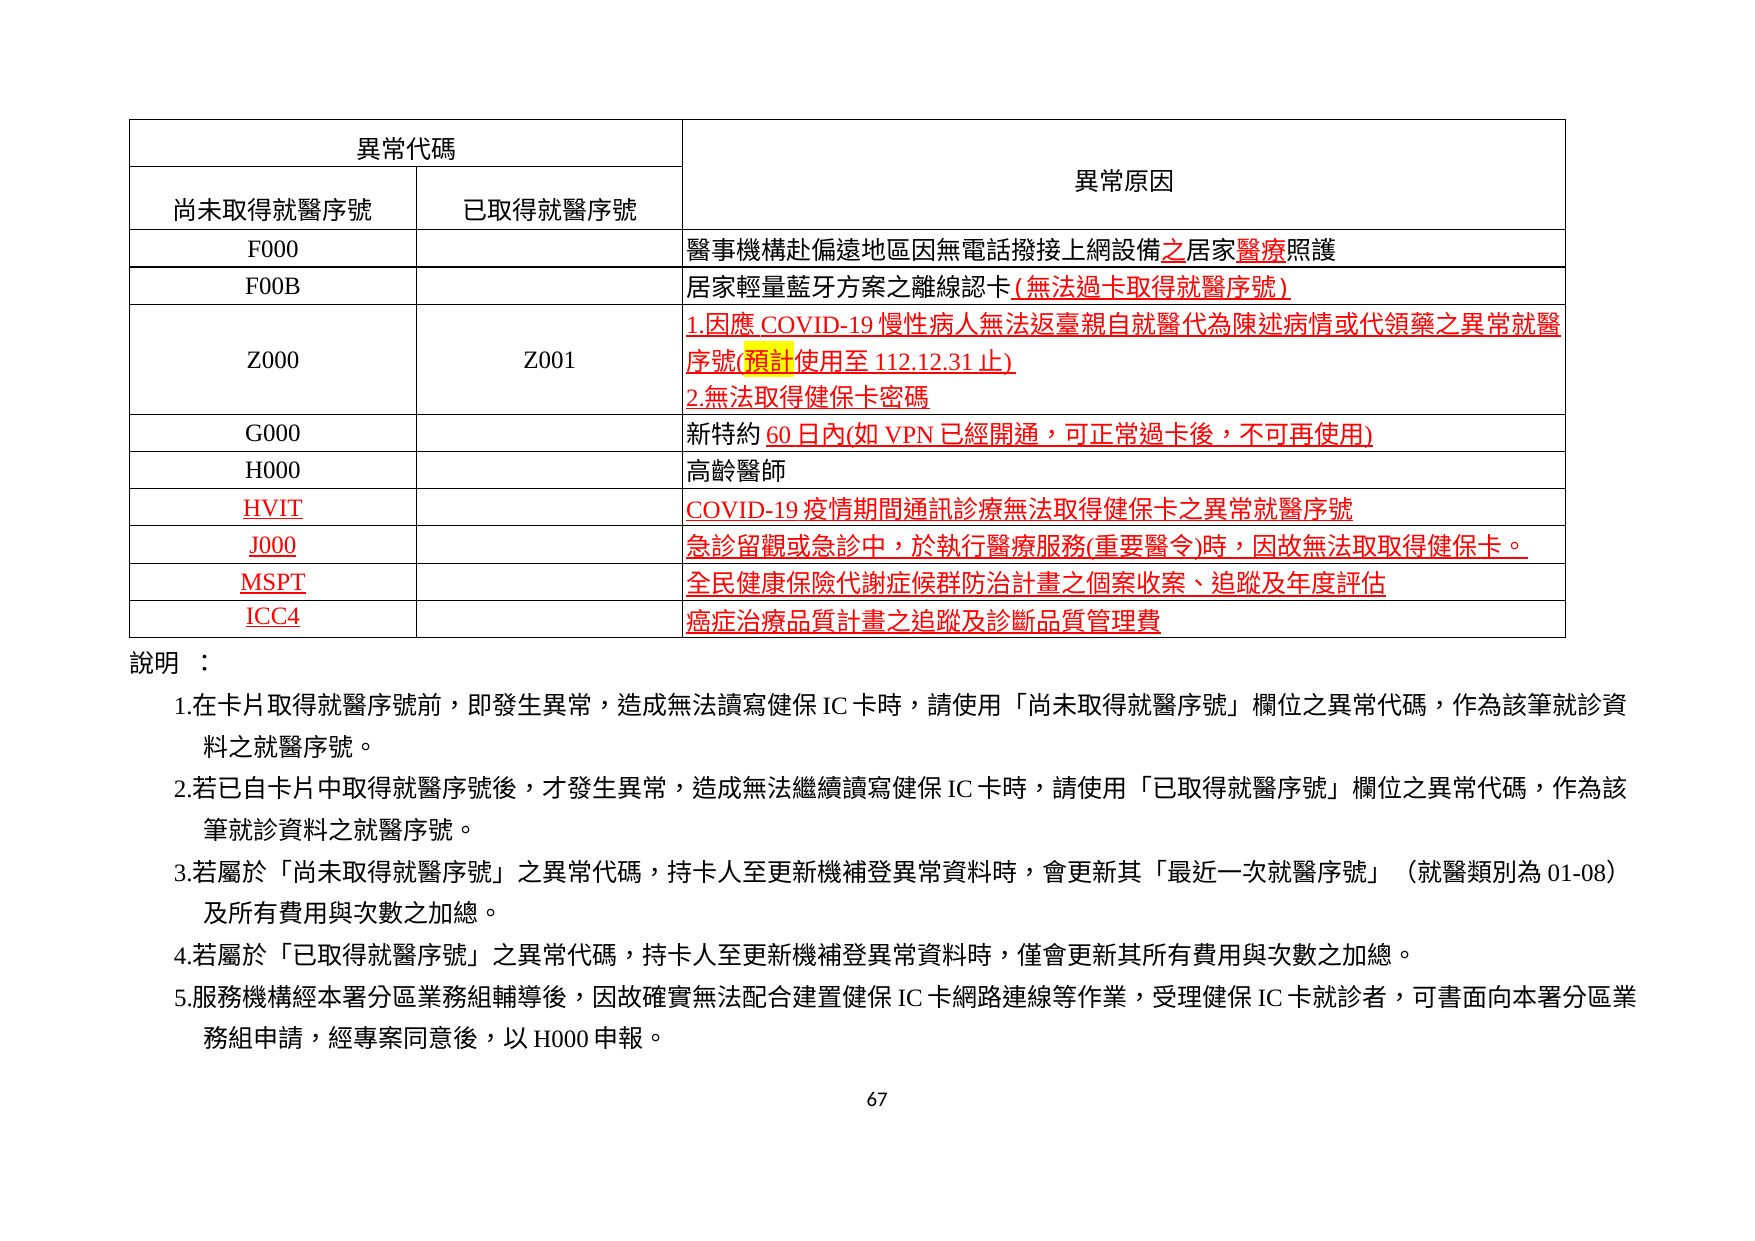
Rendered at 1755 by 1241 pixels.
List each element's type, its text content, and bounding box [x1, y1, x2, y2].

table_cell 居家輕量藍牙方案之離線認卡(無法過卡取得就醫序號) [683, 268, 1565, 304]
table_cell HVIT [130, 489, 416, 525]
table_cell MSPT [130, 564, 416, 600]
table_cell [417, 268, 682, 304]
table_cell H000 [130, 452, 416, 488]
table_cell Z000 [130, 305, 416, 413]
table_cell Z001 [417, 305, 682, 413]
table_cell 醫事機構赴偏遠地區因無電話撥接上網設備之居家醫療照護 [683, 230, 1565, 266]
table_cell ICC4 [130, 601, 416, 637]
table_cell [417, 601, 682, 637]
table_header 異常代碼 [130, 120, 682, 166]
table_cell 說明 ： 1.在卡片取得就醫序號前，即發生異常，造成無法讀寫健保IC卡時，請使用「尚未取得就醫序號」欄位之異常代碼，作為該筆就診資料之就醫序號。 2.若已自卡片中取得就醫序號後，才發生異常，造成無法繼續讀寫健保IC卡時，請使用「已取得就醫序號」欄位之異常代碼，作為該筆就診資料之就醫序號。 3.若屬於「尚未取得就醫序號」之異常代碼，持卡人至更新機補登異常資料時，會更新其「最近一次就醫序號」（就醫類別為01-08）及所有費用與次數之加總。 4.若屬於「已取得就醫序號」之異常代碼，持卡人至更新機補登異常資料時，僅會更新其所有費用與次數之加總。 5.服務機構經本署分區業務組輔導後，因故確實無法配合建置健保IC卡網路連線等作業，受理健保IC卡就診者，可書面向本署分區業務組申請，經專案同意後，以H000申報。 [118, 119, 1658, 1055]
table_cell [417, 230, 682, 266]
table_cell 尚未取得就醫序號 [130, 167, 416, 229]
table_cell COVID-19疫情期間通訊診療無法取得健保卡之異常就醫序號 [683, 489, 1565, 525]
table_cell [417, 415, 682, 451]
table_cell 急診留觀或急診中，於執行醫療服務(重要醫令)時，因故無法取取得健保卡。 [683, 526, 1565, 563]
table_cell F000 [130, 230, 416, 266]
table_cell [417, 489, 682, 525]
table_cell 新特約60日內(如VPN已經開通，可正常過卡後，不可再使用) [683, 415, 1565, 451]
table_cell [417, 452, 682, 488]
table_cell [417, 526, 682, 563]
table_header 異常原因 [683, 120, 1565, 229]
table_cell G000 [130, 415, 416, 451]
table_cell 高齡醫師 [683, 452, 1565, 488]
table_cell 癌症治療品質計畫之追蹤及診斷品質管理費 [683, 601, 1565, 637]
table_cell J000 [130, 526, 416, 563]
table_cell F00B [130, 268, 416, 304]
table_cell 1.因應COVID-19慢性病人無法返臺親自就醫代為陳述病情或代領藥之異常就醫序號(預計使用至112.12.31止) 2.無法取得健保卡密碼 [683, 305, 1565, 413]
table_cell [417, 564, 682, 600]
table_cell 全民健康保險代謝症候群防治計畫之個案收案、追蹤及年度評估 [683, 564, 1565, 600]
table_cell 已取得就醫序號 [417, 167, 682, 229]
